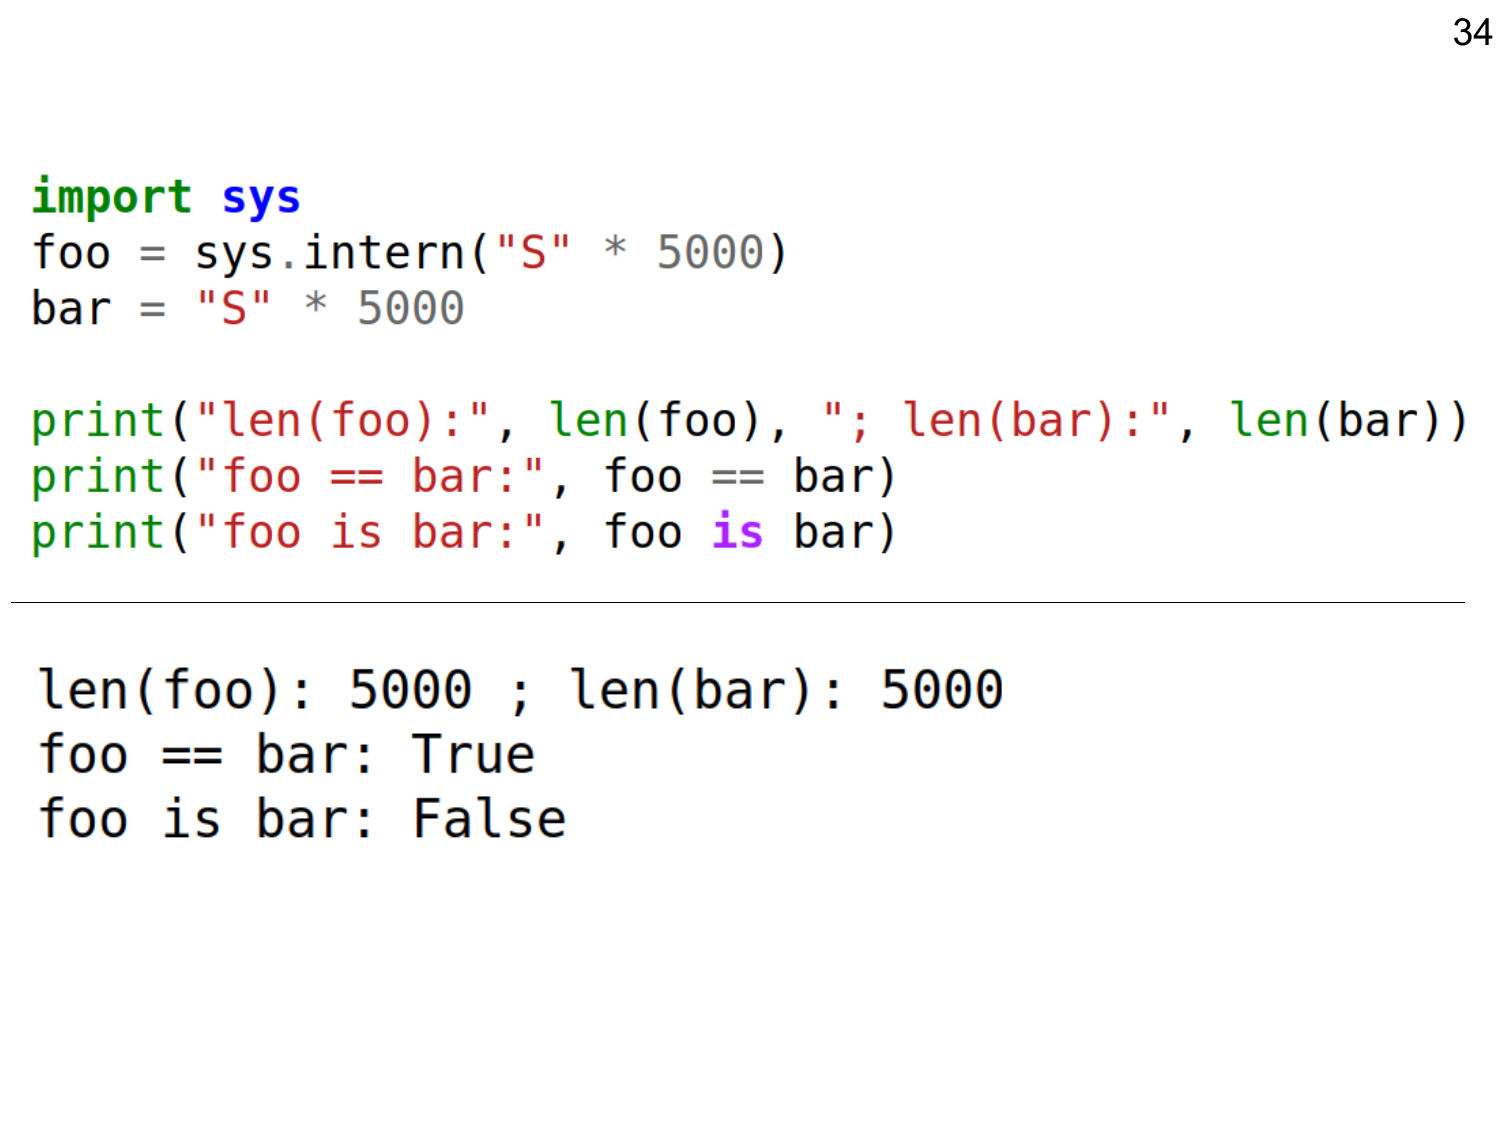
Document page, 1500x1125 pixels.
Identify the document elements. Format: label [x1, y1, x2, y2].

picture [23, 649, 1027, 858]
picture [23, 165, 1477, 567]
